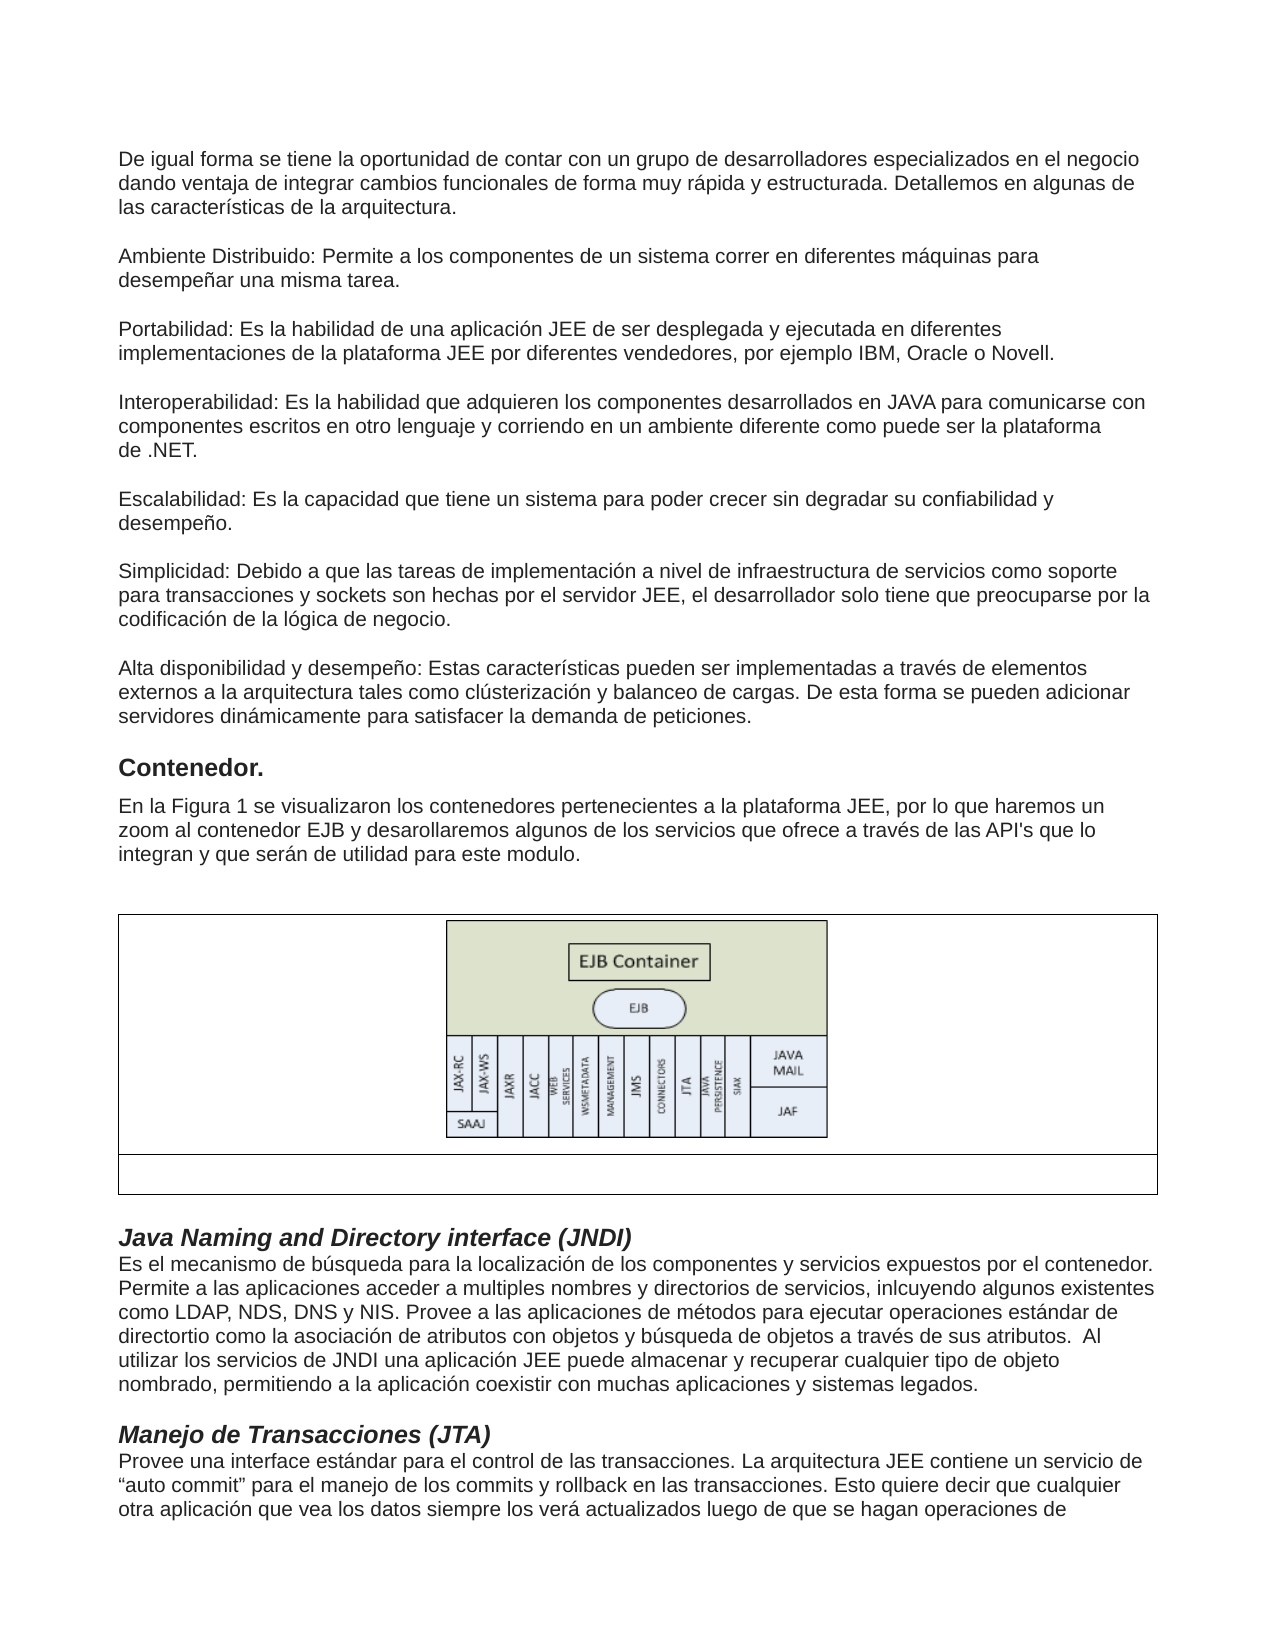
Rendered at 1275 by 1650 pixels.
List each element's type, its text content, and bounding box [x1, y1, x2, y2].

table_header [119, 915, 1157, 1153]
text De igual forma se tiene la oportunidad de contar con un grupo de desarrolladores especializados en el negocio dando ventaja de integrar cambios funcionales de forma muy rápida y estructurada. Detallemos en algunas de las características de la arquitectura. [118, 147, 1157, 219]
text Java Naming and Directory interface (JNDI) [118, 1223, 1157, 1252]
text Provee una interface estándar para el control de las transacciones. La arquitectura JEE contiene un servicio de “auto commit” para el manejo de los commits y rollback en las transacciones. Esto quiere decir que cualquier otra aplicación que vea los datos siempre los verá actualizados luego de que se hagan operaciones de [118, 1449, 1157, 1521]
subtitle Simplicidad: Debido a que las tareas de implementación a nivel de infraestructura de servicios como soporte para transacciones y sockets son hechas por el servidor JEE, el desarrollador solo tiene que preocuparse por la codificación de la lógica de negocio. [118, 559, 1157, 631]
subtitle Contenedor. [118, 753, 1157, 782]
picture [446, 920, 828, 1138]
text Es el mecanismo de búsqueda para la localización de los componentes y servicios expuestos por el contenedor. Permite a las aplicaciones acceder a multiples nombres y directorios de servicios, inlcuyendo algunos existentes como LDAP, NDS, DNS y NIS. Provee a las aplicaciones de métodos para ejecutar operaciones estándar de directortio como la asociación de atributos con objetos y búsqueda de objetos a través de sus atributos. Al utilizar los servicios de JNDI una aplicación JEE puede almacenar y recuperar cualquier tipo de objeto nombrado, permitiendo a la aplicación coexistir con muchas aplicaciones y sistemas legados. [118, 1252, 1157, 1396]
subtitle Escalabilidad: Es la capacidad que tiene un sistema para poder crecer sin degradar su confiabilidad y desempeño. [118, 486, 1157, 534]
subtitle Portabilidad: Es la habilidad de una aplicación JEE de ser desplegada y ejecutada en diferentes implementaciones de la plataforma JEE por diferentes vendedores, por ejemplo IBM, Oracle o Novell. [118, 317, 1157, 364]
text Manejo de Transacciones (JTA) [118, 1420, 1157, 1449]
subtitle Ambiente Distribuido: Permite a los componentes de un sistema correr en diferentes máquinas para desempeñar una misma tarea. [118, 244, 1157, 292]
subtitle Interoperabilidad: Es la habilidad que adquieren los componentes desarrollados en JAVA para comunicarse con componentes escritos en otro lenguaje y corriendo en un ambiente diferente como puede ser la plataforma de .NET. [118, 389, 1157, 461]
subtitle Alta disponibilidad y desempeño: Estas características pueden ser implementadas a través de elementos externos a la arquitectura tales como clústerización y balanceo de cargas. De esta forma se pueden adicionar servidores dinámicamente para satisfacer la demanda de peticiones. [118, 656, 1157, 728]
table_cell [119, 1155, 1157, 1194]
text En la Figura 1 se visualizaron los contenedores pertenecientes a la plataforma JEE, por lo que haremos un zoom al contenedor EJB y desarollaremos algunos de los servicios que ofrece a través de las API's que lo integran y que serán de utilidad para este modulo. [118, 794, 1157, 866]
